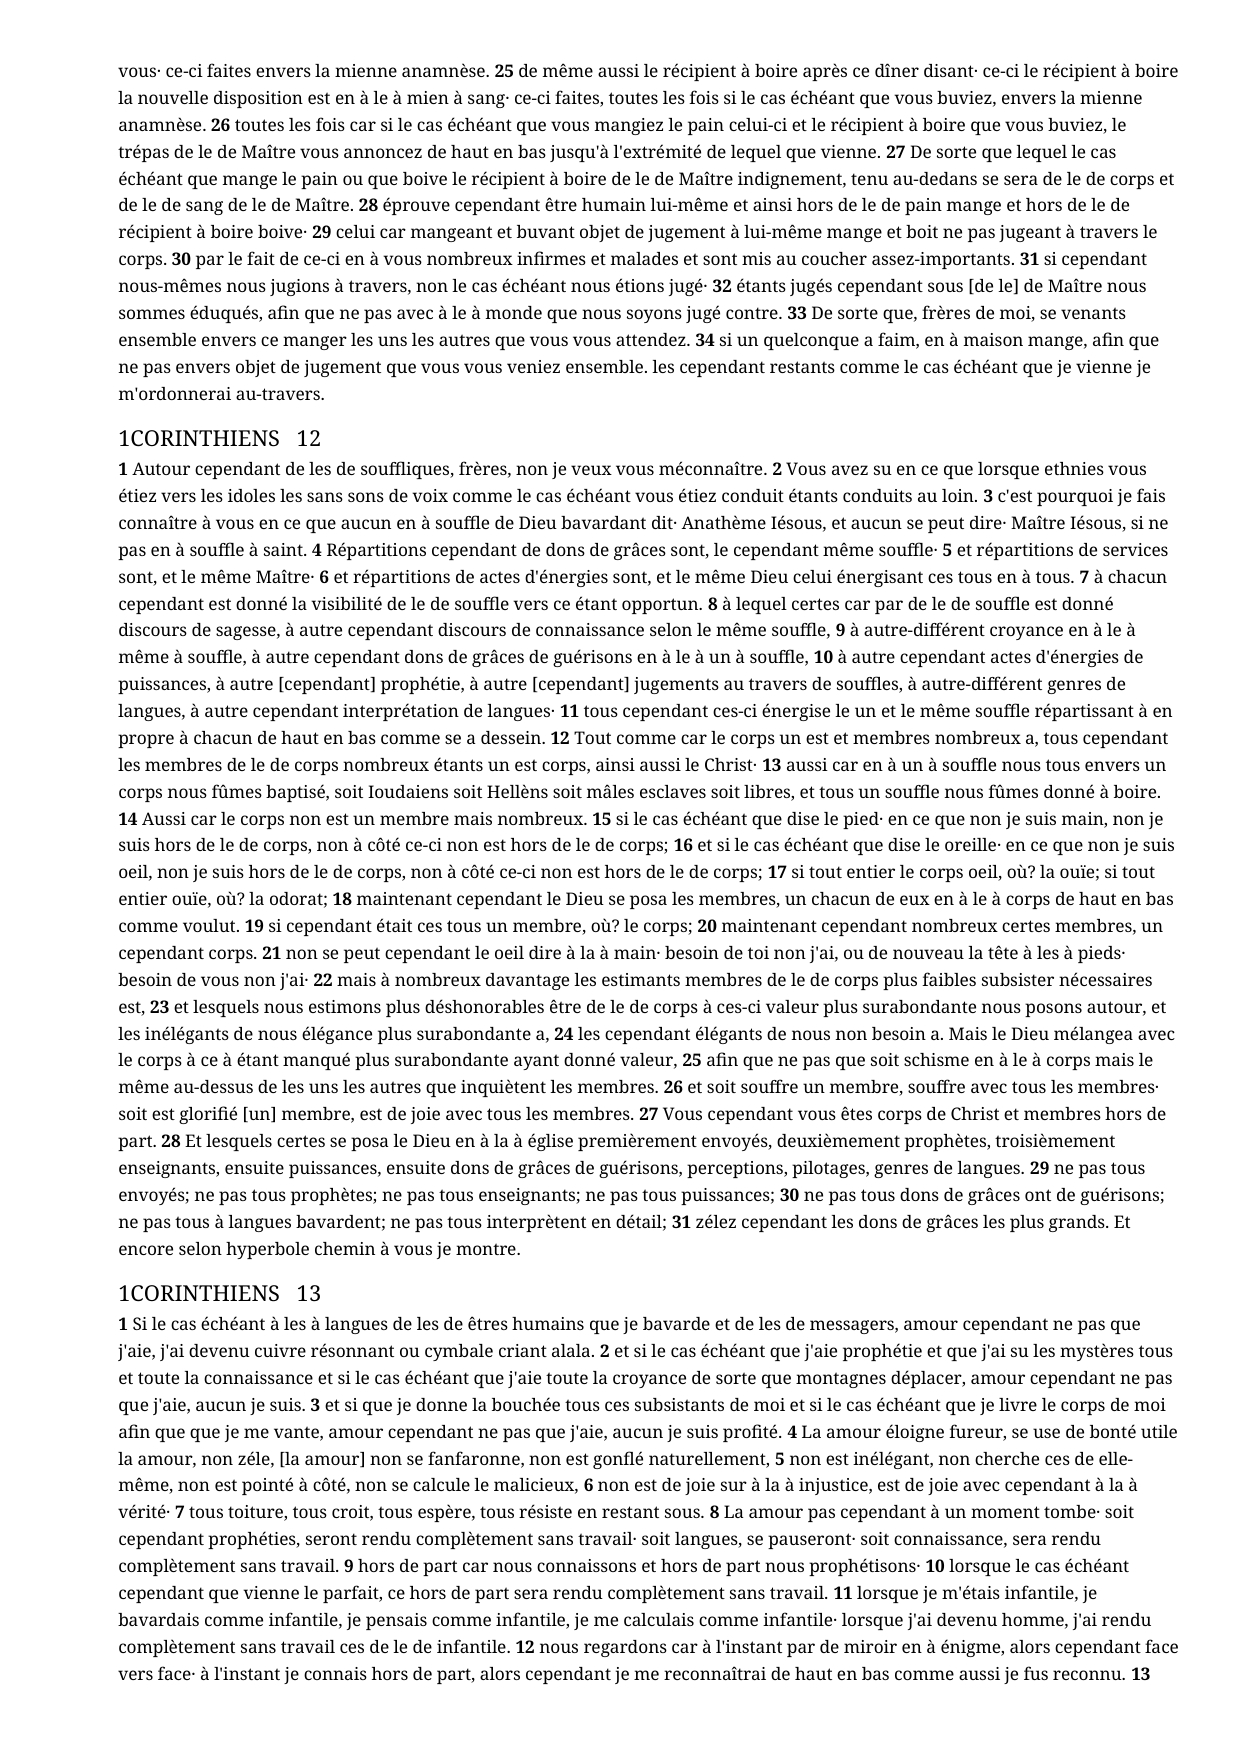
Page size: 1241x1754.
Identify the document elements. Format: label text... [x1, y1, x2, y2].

text 1CORINTHIENS 13 [118, 1278, 1181, 1308]
text 1CORINTHIENS 12 [118, 423, 1181, 453]
text vous· ce-ci faites envers la mienne anamnèse. 25 de même aussi le récipient à boire après ce dîner disant· ce-ci le récipient à boire la nouvelle disposition est en à le à mien à sang· ce-ci faites, toutes les fois si le cas échéant que vous buviez, envers la mienne anamnèse. 26 toutes les fois car si le cas échéant que vous mangiez le pain celui-ci et le récipient à boire que vous buviez, le trépas de le de Maître vous annoncez de haut en bas jusqu'à l'extrémité de lequel que vienne. 27 De sorte que lequel le cas échéant que mange le pain ou que boive le récipient à boire de le de Maître indignement, tenu au-dedans se sera de le de corps et de le de sang de le de Maître. 28 éprouve cependant être humain lui-même et ainsi hors de le de pain mange et hors de le de récipient à boire boive· 29 celui car mangeant et buvant objet de jugement à lui-même mange et boit ne pas jugeant à travers le corps. 30 par le fait de ce-ci en à vous nombreux infirmes et malades et sont mis au coucher assez-importants. 31 si cependant nous-mêmes nous jugions à travers, non le cas échéant nous étions jugé· 32 étants jugés cependant sous [de le] de Maître nous sommes éduqués, afin que ne pas avec à le à monde que nous soyons jugé contre. 33 De sorte que, frères de moi, se venants ensemble envers ce manger les uns les autres que vous vous attendez. 34 si un quelconque a faim, en à maison mange, afin que ne pas envers objet de jugement que vous vous veniez ensemble. les cependant restants comme le cas échéant que je vienne je m'ordonnerai au-travers. [118, 59, 1181, 405]
text 1 Si le cas échéant à les à langues de les de êtres humains que je bavarde et de les de messagers, amour cependant ne pas que j'aie, j'ai devenu cuivre résonnant ou cymbale criant alala. 2 et si le cas échéant que j'aie prophétie et que j'ai su les mystères tous et toute la connaissance et si le cas échéant que j'aie toute la croyance de sorte que montagnes déplacer, amour cependant ne pas que j'aie, aucun je suis. 3 et si que je donne la bouchée tous ces subsistants de moi et si le cas échéant que je livre le corps de moi afin que que je me vante, amour cependant ne pas que j'aie, aucun je suis profité. 4 La amour éloigne fureur, se use de bonté utile la amour, non zéle, [la amour] non se fanfaronne, non est gonflé naturellement, 5 non est inélégant, non cherche ces de elle-même, non est pointé à côté, non se calcule le malicieux, 6 non est de joie sur à la à injustice, est de joie avec cependant à la à vérité· 7 tous toiture, tous croit, tous espère, tous résiste en restant sous. 8 La amour pas cependant à un moment tombe· soit cependant prophéties, seront rendu complètement sans travail· soit langues, se pauseront· soit connaissance, sera rendu complètement sans travail. 9 hors de part car nous connaissons et hors de part nous prophétisons· 10 lorsque le cas échéant cependant que vienne le parfait, ce hors de part sera rendu complètement sans travail. 11 lorsque je m'étais infantile, je bavardais comme infantile, je pensais comme infantile, je me calculais comme infantile· lorsque j'ai devenu homme, j'ai rendu complètement sans travail ces de le de infantile. 12 nous regardons car à l'instant par de miroir en à énigme, alors cependant face vers face· à l'instant je connais hors de part, alors cependant je me reconnaîtrai de haut en bas comme aussi je fus reconnu. 13 [118, 1312, 1181, 1685]
text 1 Autour cependant de les de souffliques, frères, non je veux vous méconnaître. 2 Vous avez su en ce que lorsque ethnies vous étiez vers les idoles les sans sons de voix comme le cas échéant vous étiez conduit étants conduits au loin. 3 c'est pourquoi je fais connaître à vous en ce que aucun en à souffle de Dieu bavardant dit· Anathème Iésous, et aucun se peut dire· Maître Iésous, si ne pas en à souffle à saint. 4 Répartitions cependant de dons de grâces sont, le cependant même souffle· 5 et répartitions de services sont, et le même Maître· 6 et répartitions de actes d'énergies sont, et le même Dieu celui énergisant ces tous en à tous. 7 à chacun cependant est donné la visibilité de le de souffle vers ce étant opportun. 8 à lequel certes car par de le de souffle est donné discours de sagesse, à autre cependant discours de connaissance selon le même souffle, 9 à autre-différent croyance en à le à même à souffle, à autre cependant dons de grâces de guérisons en à le à un à souffle, 10 à autre cependant actes d'énergies de puissances, à autre [cependant] prophétie, à autre [cependant] jugements au travers de souffles, à autre-différent genres de langues, à autre cependant interprétation de langues· 11 tous cependant ces-ci énergise le un et le même souffle répartissant à en propre à chacun de haut en bas comme se a dessein. 12 Tout comme car le corps un est et membres nombreux a, tous cependant les membres de le de corps nombreux étants un est corps, ainsi aussi le Christ· 13 aussi car en à un à souffle nous tous envers un corps nous fûmes baptisé, soit Ioudaiens soit Hellèns soit mâles esclaves soit libres, et tous un souffle nous fûmes donné à boire. 14 Aussi car le corps non est un membre mais nombreux. 15 si le cas échéant que dise le pied· en ce que non je suis main, non je suis hors de le de corps, non à côté ce-ci non est hors de le de corps; 16 et si le cas échéant que dise le oreille· en ce que non je suis oeil, non je suis hors de le de corps, non à côté ce-ci non est hors de le de corps; 17 si tout entier le corps oeil, où? la ouïe; si tout entier ouïe, où? la odorat; 18 maintenant cependant le Dieu se posa les membres, un chacun de eux en à le à corps de haut en bas comme voulut. 19 si cependant était ces tous un membre, où? le corps; 20 maintenant cependant nombreux certes membres, un cependant corps. 21 non se peut cependant le oeil dire à la à main· besoin de toi non j'ai, ou de nouveau la tête à les à pieds· besoin de vous non j'ai· 22 mais à nombreux davantage les estimants membres de le de corps plus faibles subsister nécessaires est, 23 et lesquels nous estimons plus déshonorables être de le de corps à ces-ci valeur plus surabondante nous posons autour, et les inélégants de nous élégance plus surabondante a, 24 les cependant élégants de nous non besoin a. Mais le Dieu mélangea avec le corps à ce à étant manqué plus surabondante ayant donné valeur, 25 afin que ne pas que soit schisme en à le à corps mais le même au-dessus de les uns les autres que inquiètent les membres. 26 et soit souffre un membre, souffre avec tous les membres· soit est glorifié [un] membre, est de joie avec tous les membres. 27 Vous cependant vous êtes corps de Christ et membres hors de part. 28 Et lesquels certes se posa le Dieu en à la à église premièrement envoyés, deuxièmement prophètes, troisièmement enseignants, ensuite puissances, ensuite dons de grâces de guérisons, perceptions, pilotages, genres de langues. 29 ne pas tous envoyés; ne pas tous prophètes; ne pas tous enseignants; ne pas tous puissances; 30 ne pas tous dons de grâces ont de guérisons; ne pas tous à langues bavardent; ne pas tous interprètent en détail; 31 zélez cependant les dons de grâces les plus grands. Et encore selon hyperbole chemin à vous je montre. [118, 457, 1181, 1260]
